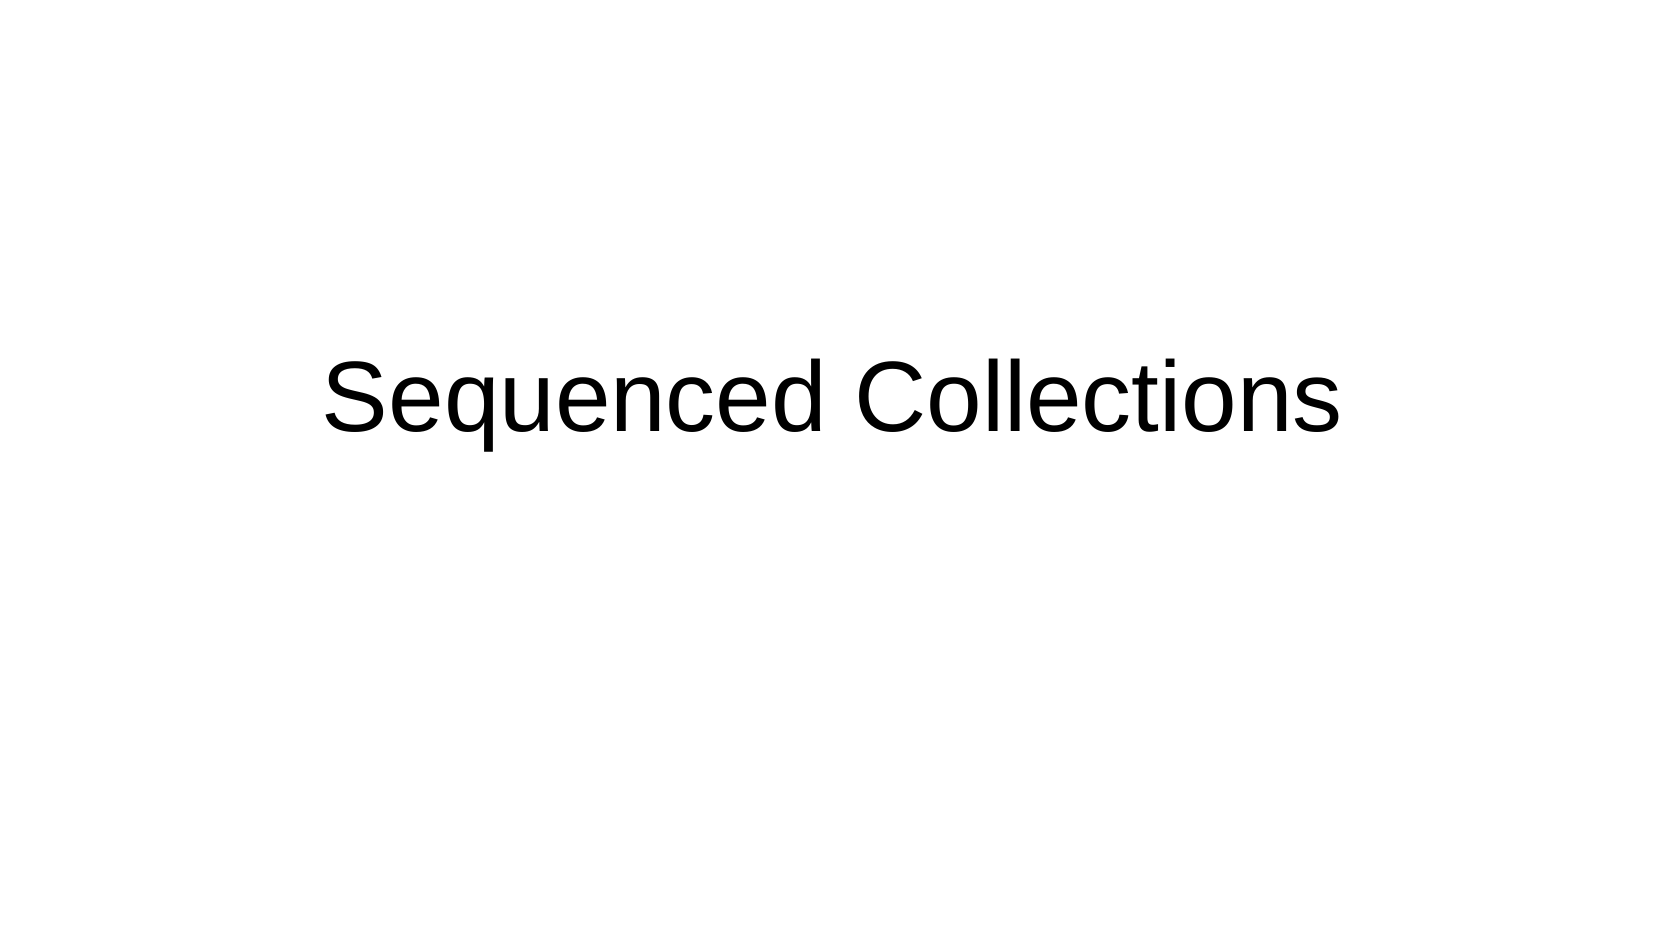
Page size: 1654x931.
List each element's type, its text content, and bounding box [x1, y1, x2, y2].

subtitle Sequenced Collections [88, 37, 1577, 757]
